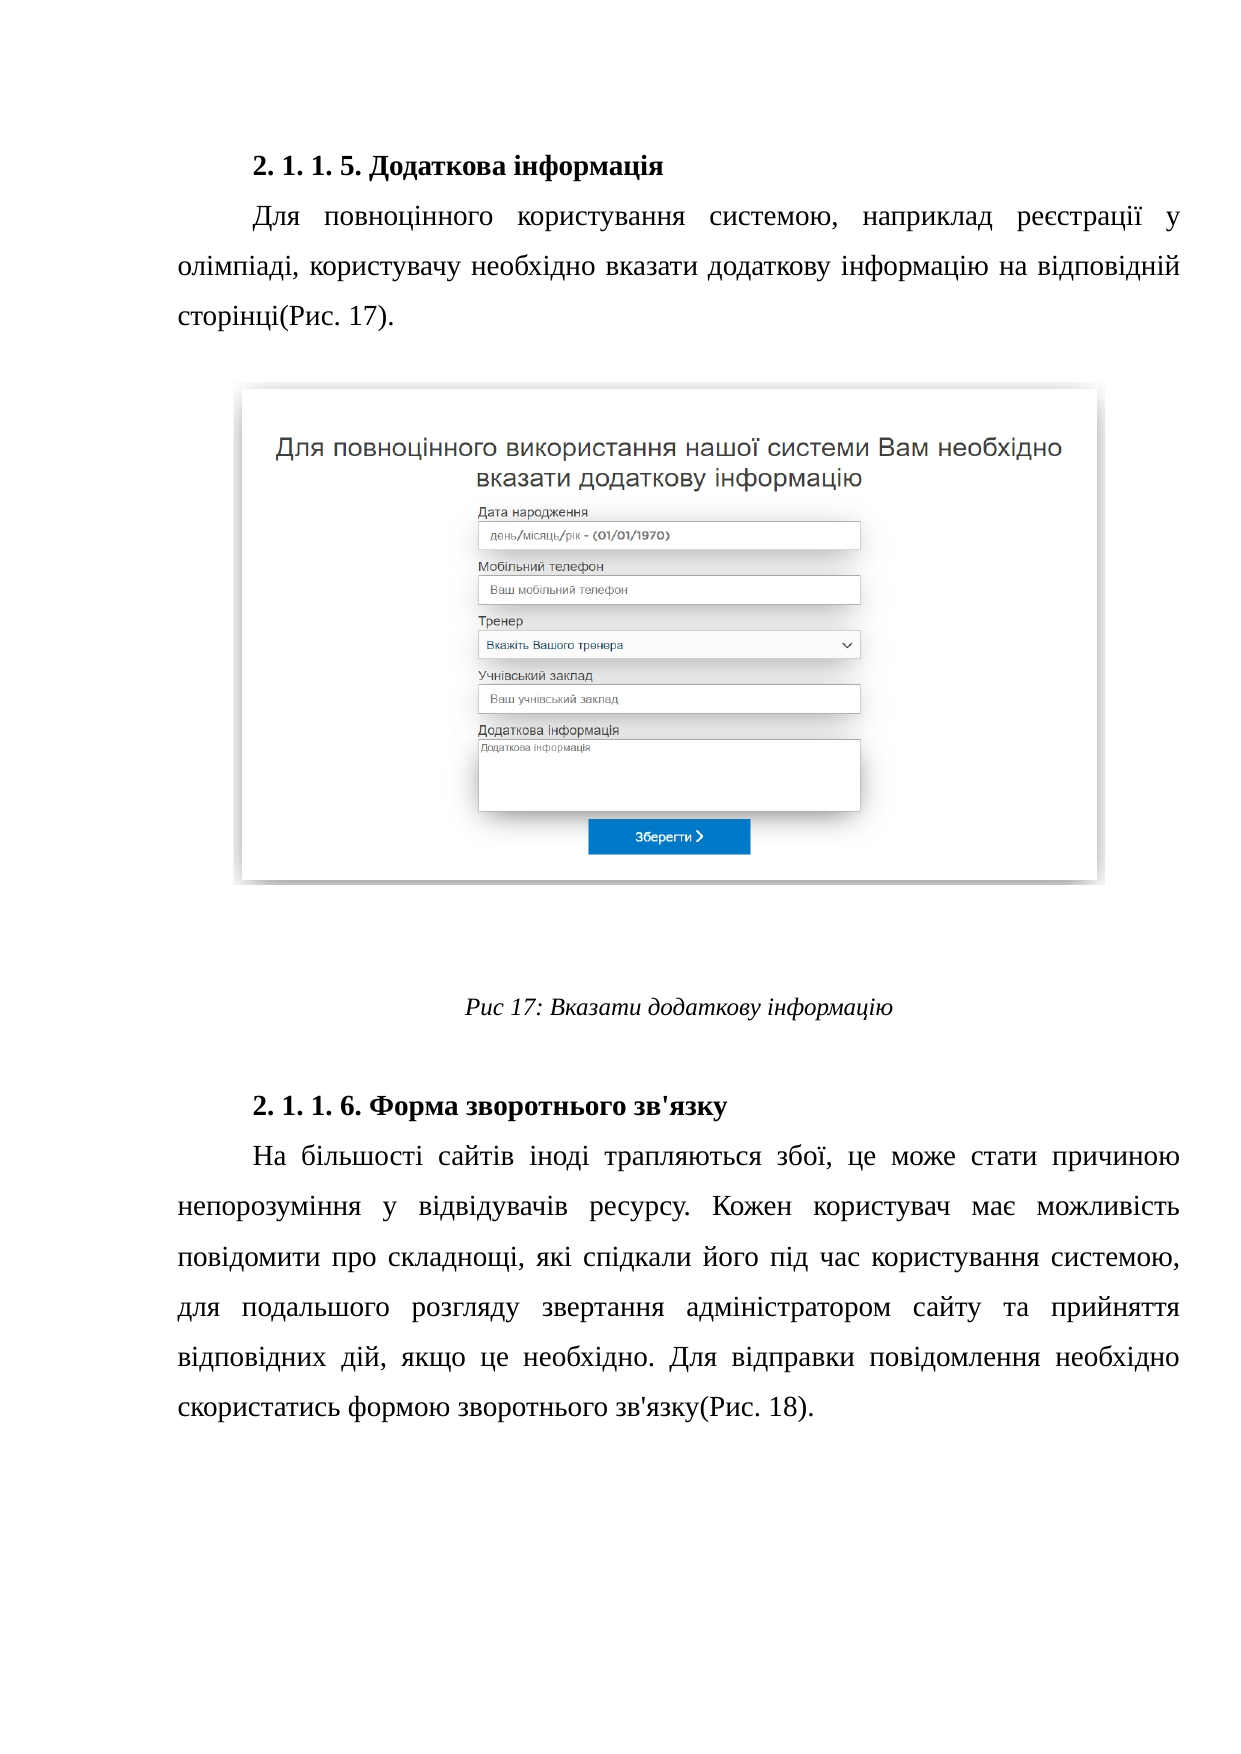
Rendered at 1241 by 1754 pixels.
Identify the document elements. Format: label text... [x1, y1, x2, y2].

subtitle 2. 1. 1. 5. Додаткова інформація [177, 148, 1181, 181]
text На більшості сайтів іноді трапляються збої, це може стати причиною непорозуміння у відвідувачів ресурсу. Кожен користувач має можливість повідомити про складнощі, які спідкали його під час користування системою, для подальшого розгляду звертання адміністратором сайту та прийняття відповідних дій, якщо це необхідно. Для відправки повідомлення необхідно скористатись формою зворотнього зв'язку(Рис. 18). [177, 1138, 1181, 1423]
picture [233, 382, 1106, 885]
subtitle 2. 1. 1. 6. Форма зворотнього зв'язку [177, 1088, 1181, 1121]
text Рис 17: Вказати додаткову інформацію [190, 992, 1170, 1021]
text Для повноцінного користування системою, наприклад реєстрації у олімпіаді, користувачу необхідно вказати додаткову інформацію на відповідній сторінці(Рис. 17). [177, 198, 1181, 332]
